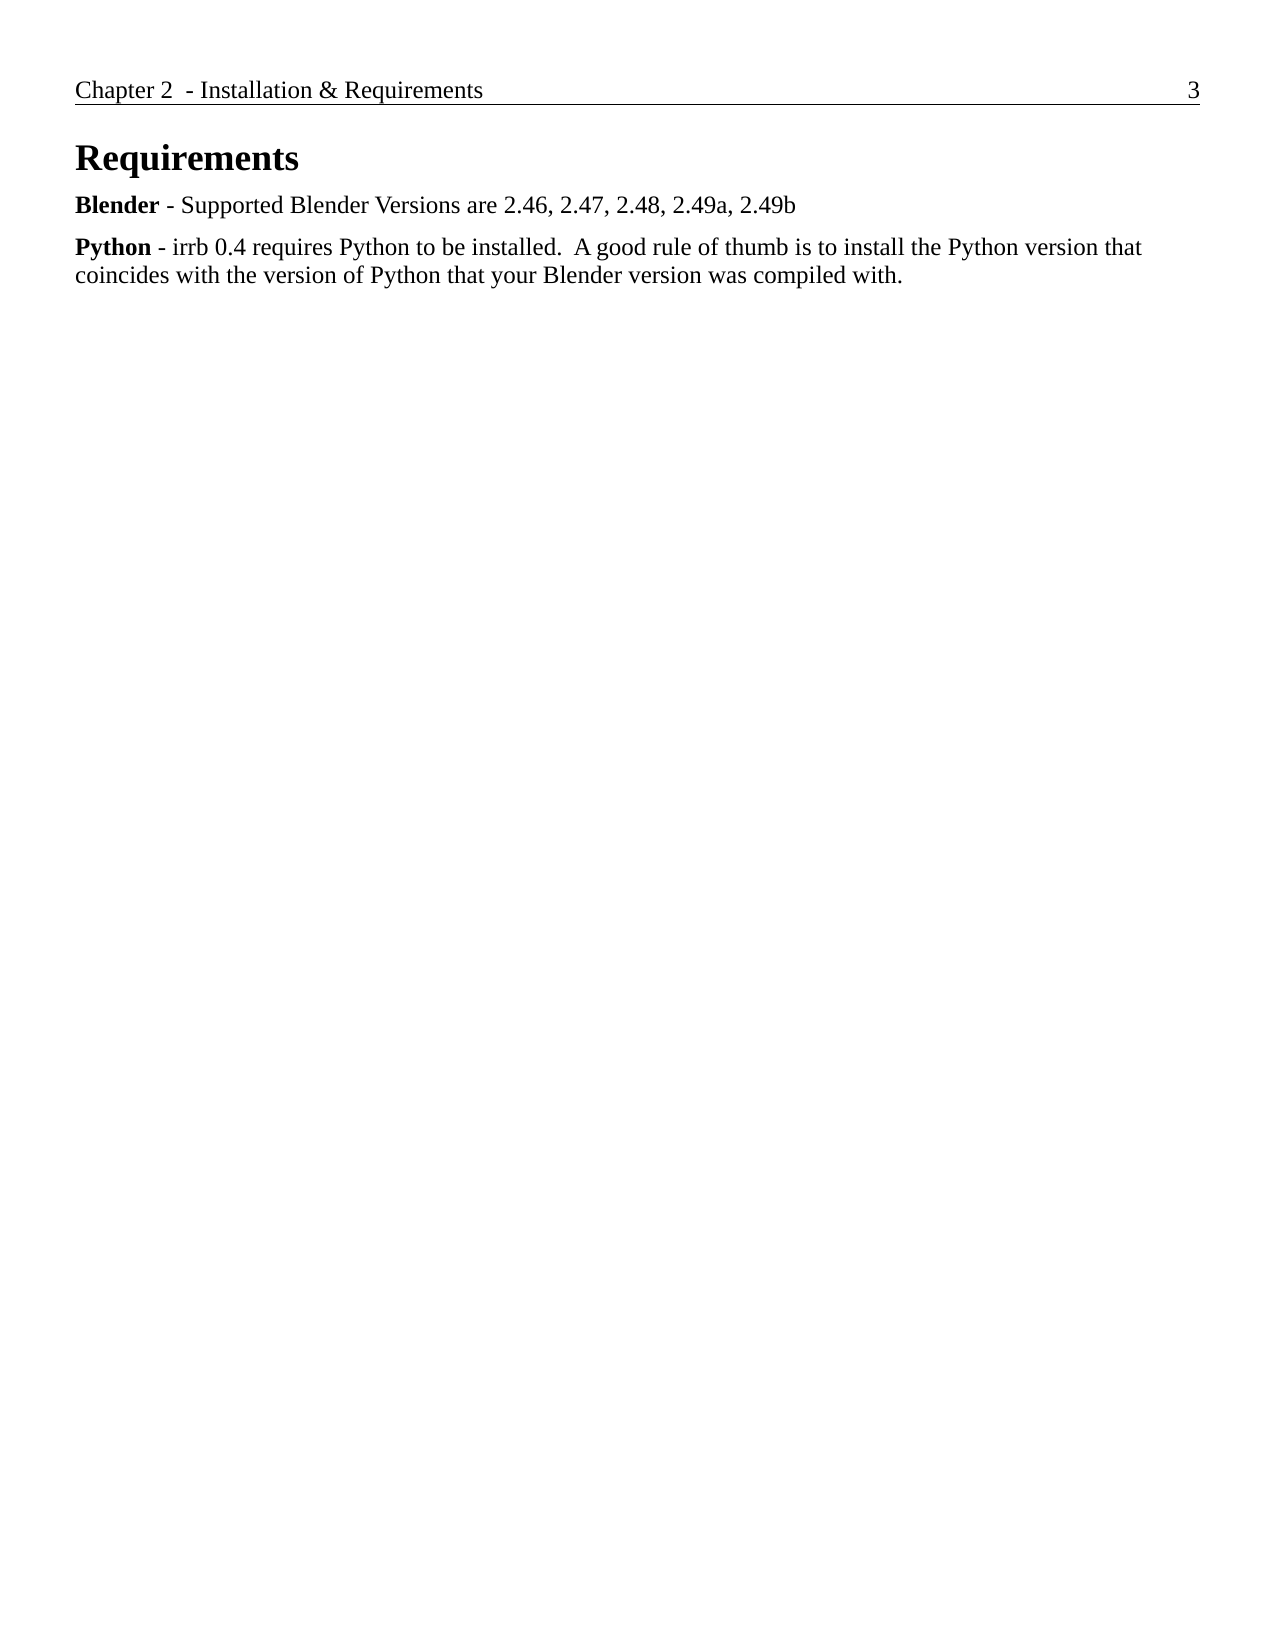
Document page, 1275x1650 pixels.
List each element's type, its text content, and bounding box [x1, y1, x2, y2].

subtitle Requirements [75, 135, 1200, 178]
text Python - irrb 0.4 requires Python to be installed. A good rule of thumb is to install the Python version that coincides with the version of Python that your Blender version was compiled with. [75, 232, 1200, 289]
text Blender - Supported Blender Versions are 2.46, 2.47, 2.48, 2.49a, 2.49b [75, 191, 1200, 219]
